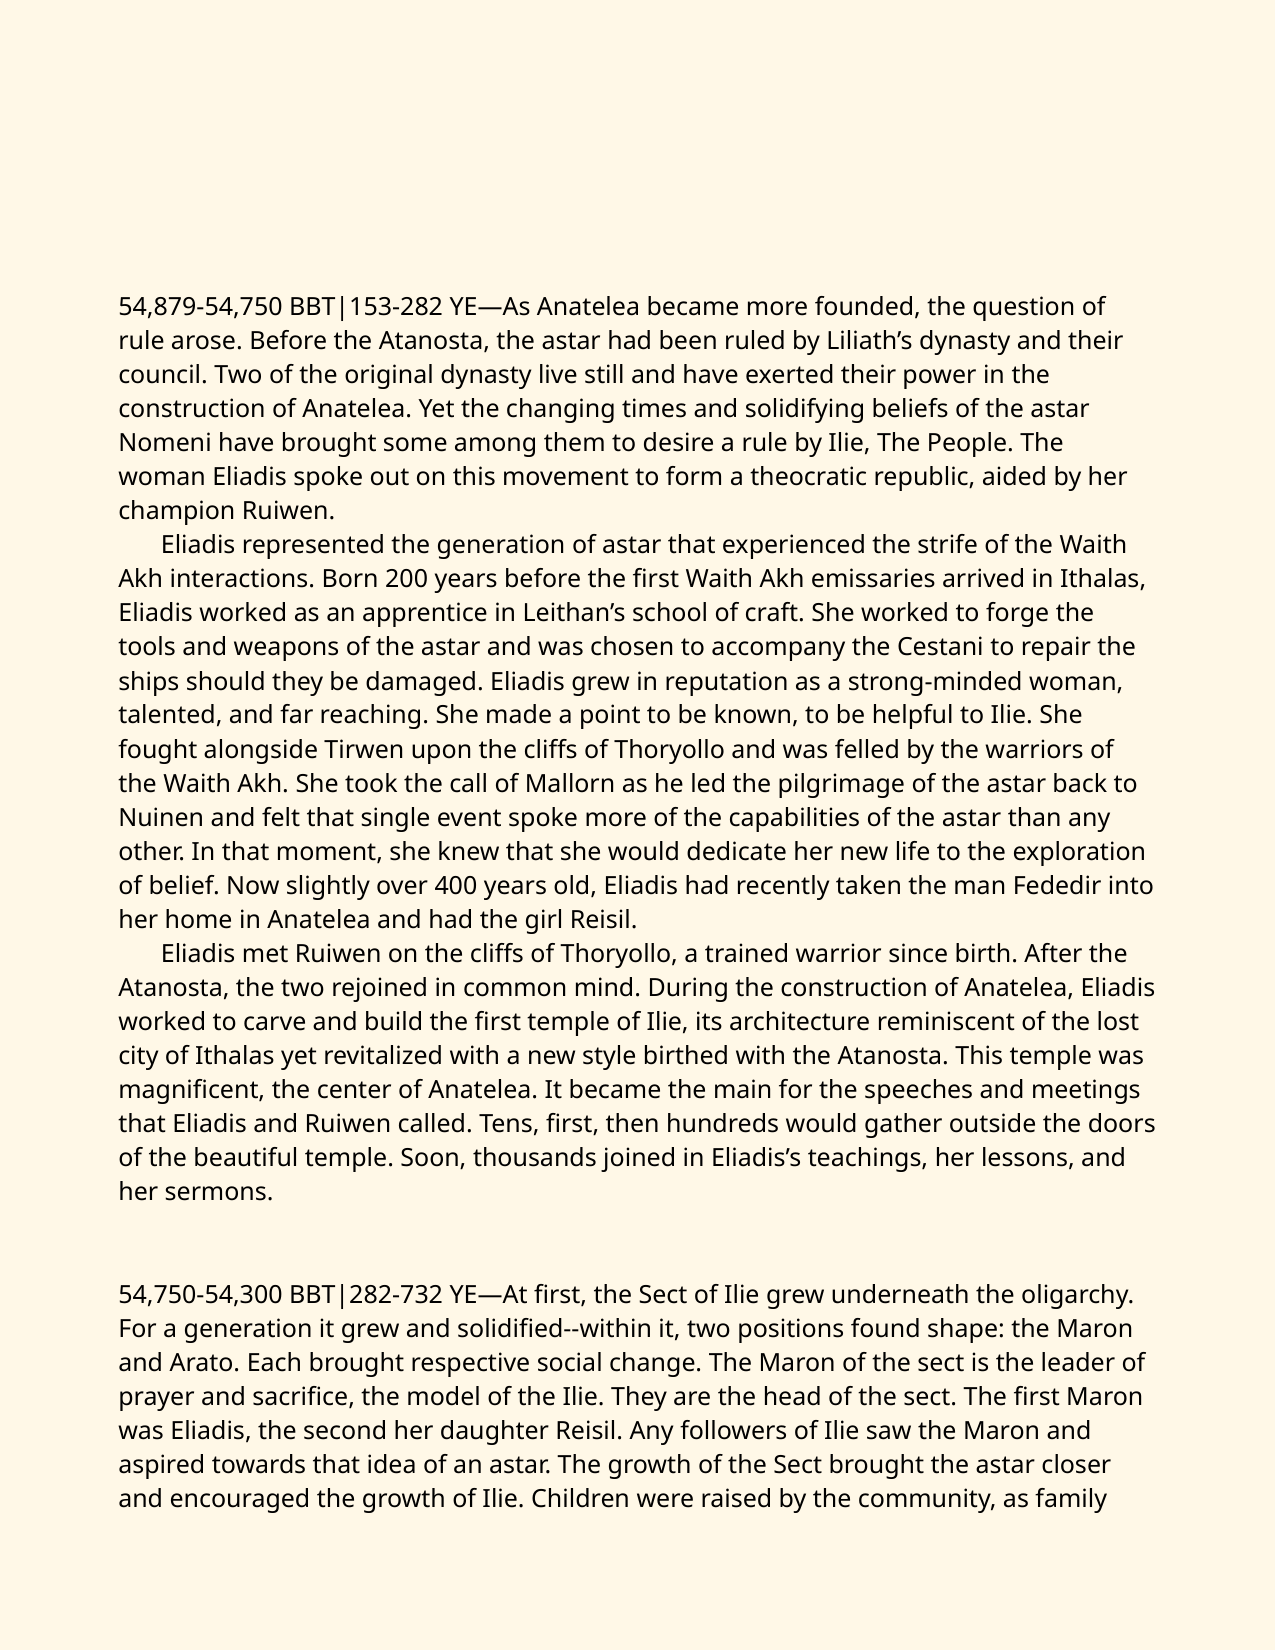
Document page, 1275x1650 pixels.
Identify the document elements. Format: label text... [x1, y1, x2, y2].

text Eliadis met Ruiwen on the cliffs of Thoryollo, a trained warrior since birth. After the Atanosta, the two rejoined in common mind. During the construction of Anatelea, Eliadis worked to carve and build the first temple of Ilie, its architecture reminiscent of the lost city of Ithalas yet revitalized with a new style birthed with the Atanosta. This temple was magnificent, the center of Anatelea. It became the main for the speeches and meetings that Eliadis and Ruiwen called. Tens, first, then hundreds would gather outside the doors of the beautiful temple. Soon, thousands joined in Eliadis’s teachings, her lessons, and her sermons. [118, 936, 1157, 1208]
text Eliadis represented the generation of astar that experienced the strife of the Waith Akh interactions. Born 200 years before the first Waith Akh emissaries arrived in Ithalas, Eliadis worked as an apprentice in Leithan’s school of craft. She worked to forge the tools and weapons of the astar and was chosen to accompany the Cestani to repair the ships should they be damaged. Eliadis grew in reputation as a strong-minded woman, talented, and far reaching. She made a point to be known, to be helpful to Ilie. She fought alongside Tirwen upon the cliffs of Thoryollo and was felled by the warriors of the Waith Akh. She took the call of Mallorn as he led the pilgrimage of the astar back to Nuinen and felt that single event spoke more of the capabilities of the astar than any other. In that moment, she knew that she would dedicate her new life to the exploration of belief. Now slightly over 400 years old, Eliadis had recently taken the man Fededir into her home in Anatelea and had the girl Reisil. [118, 527, 1157, 936]
text 54,879-54,750 BBT|153-282 YE—As Anatelea became more founded, the question of rule arose. Before the Atanosta, the astar had been ruled by Liliath’s dynasty and their council. Two of the original dynasty live still and have exerted their power in the construction of Anatelea. Yet the changing times and solidifying beliefs of the astar Nomeni have brought some among them to desire a rule by Ilie, The People. The woman Eliadis spoke out on this movement to form a theocratic republic, aided by her champion Ruiwen. [118, 288, 1157, 527]
text 54,750-54,300 BBT|282-732 YE—At first, the Sect of Ilie grew underneath the oligarchy. For a generation it grew and solidified--within it, two positions found shape: the Maron and Arato. Each brought respective social change. The Maron of the sect is the leader of prayer and sacrifice, the model of the Ilie. They are the head of the sect. The first Maron was Eliadis, the second her daughter Reisil. Any followers of Ilie saw the Maron and aspired towards that idea of an astar. The growth of the Sect brought the astar closer and encouraged the growth of Ilie. Children were raised by the community, as family [118, 1276, 1157, 1515]
